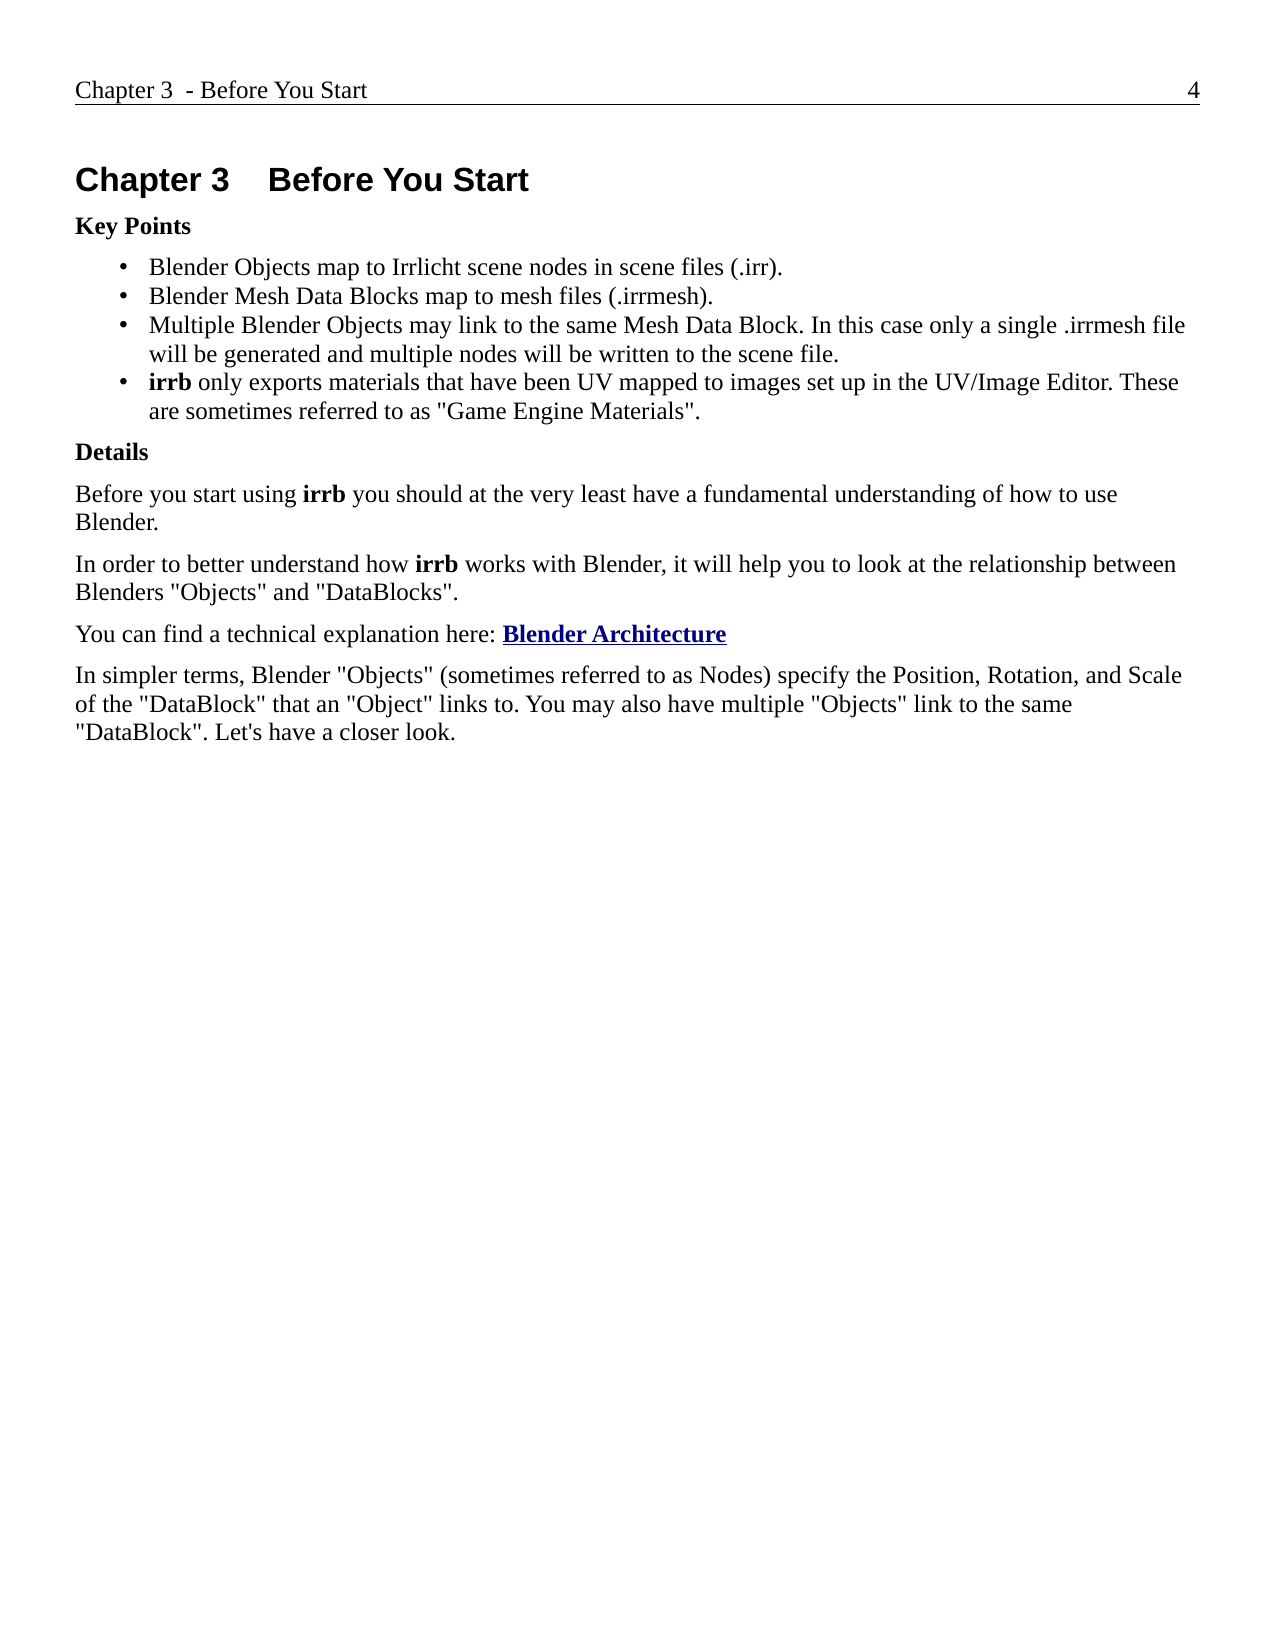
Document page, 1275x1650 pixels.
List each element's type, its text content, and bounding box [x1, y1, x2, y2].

text Key Points [75, 211, 1200, 240]
text In simpler terms, Blender "Objects" (sometimes referred to as Nodes) specify the Position, Rotation, and Scale of the "DataBlock" that an "Object" links to. You may also have multiple "Objects" link to the same "DataBlock". Let's have a closer look. [75, 660, 1200, 746]
list Blender Objects map to Irrlicht scene nodes in scene files (.irr). [119, 252, 1200, 281]
subtitle Before You Start [75, 160, 1200, 199]
list Multiple Blender Objects may link to the same Mesh Data Block. In this case only a single .irrmesh file will be generated and multiple nodes will be written to the scene file. [119, 310, 1200, 367]
list Blender Mesh Data Blocks map to mesh files (.irrmesh). [119, 281, 1200, 310]
list irrb only exports materials that have been UV mapped to images set up in the UV/Image Editor. These are sometimes referred to as "Game Engine Materials". [119, 367, 1200, 425]
text Before you start using irrb you should at the very least have a fundamental understanding of how to use Blender. [75, 479, 1200, 536]
text Details [75, 437, 1200, 466]
text In order to better understand how irrb works with Blender, it will help you to look at the relationship between Blenders "Objects" and "DataBlocks". [75, 549, 1200, 606]
text You can find a technical explanation here: Blender Architecture [75, 619, 1200, 647]
